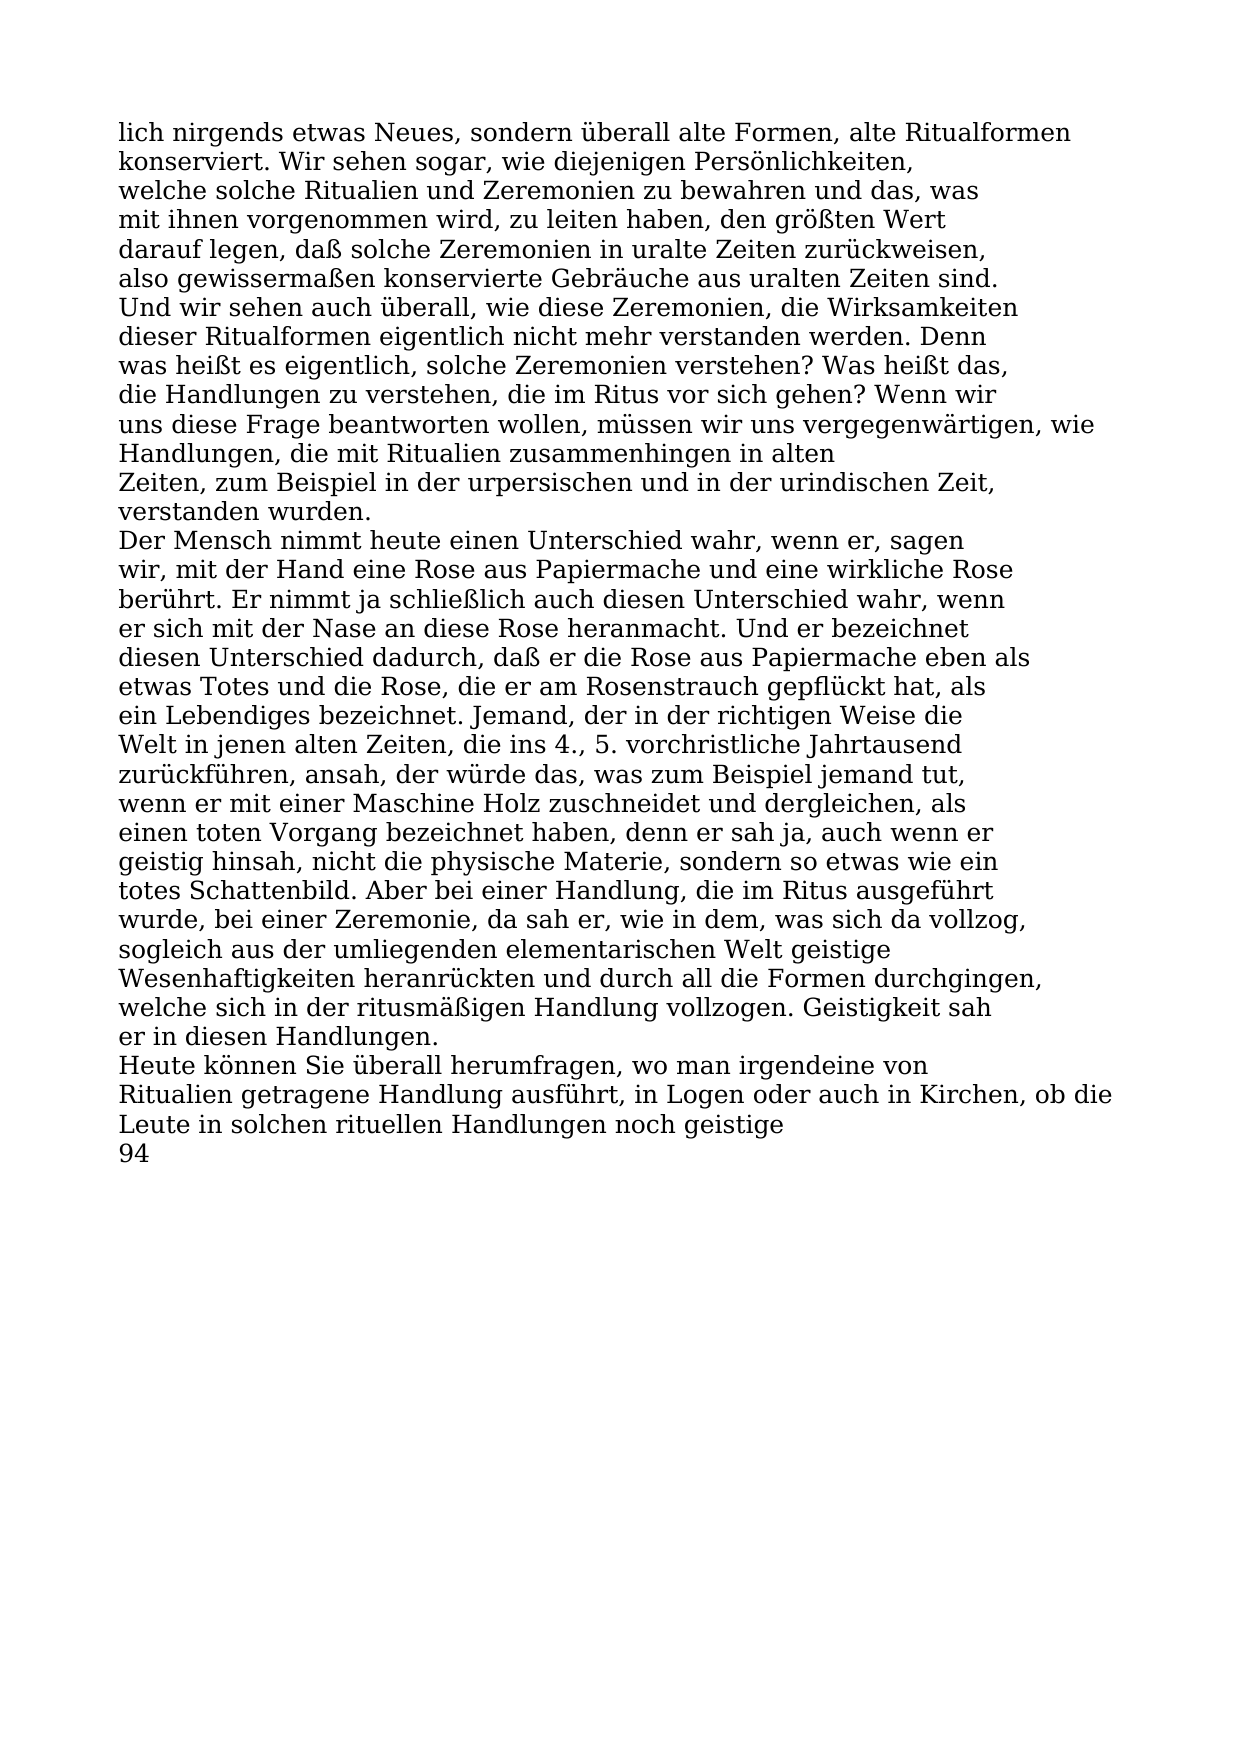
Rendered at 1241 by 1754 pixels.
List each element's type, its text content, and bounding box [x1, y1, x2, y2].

text er sich mit der Nase an diese Rose heranmacht. Und er bezeichnet [118, 614, 1122, 643]
text welche solche Ritualien und Zeremonien zu bewahren und das, was [118, 176, 1122, 206]
text wenn er mit einer Maschine Holz zuschneidet und dergleichen, als [118, 789, 1122, 818]
text er in diesen Handlungen. [118, 1022, 1122, 1051]
text wurde, bei einer Zeremonie, da sah er, wie in dem, was sich da vollzog, [118, 906, 1122, 935]
text mit ihnen vorgenommen wird, zu leiten haben, den größten Wert [118, 206, 1122, 235]
text dieser Ritualformen eigentlich nicht mehr verstanden werden. Denn [118, 322, 1122, 351]
text darauf legen, daß solche Zeremonien in uralte Zeiten zurückweisen, [118, 235, 1122, 264]
text Zeiten, zum Beispiel in der urpersischen und in der urindischen Zeit, [118, 468, 1122, 497]
text Und wir sehen auch überall, wie diese Zeremonien, die Wirksamkeiten [118, 293, 1122, 322]
text sogleich aus der umliegenden elementarischen Welt geistige Wesenhaftigkeiten heranrückten und durch all die Formen durchgingen, [118, 935, 1122, 993]
text was heißt es eigentlich, solche Zeremonien verstehen? Was heißt das, [118, 351, 1122, 381]
text etwas Totes und die Rose, die er am Rosenstrauch gepflückt hat, als [118, 672, 1122, 701]
text Der Mensch nimmt heute einen Unterschied wahr, wenn er, sagen [118, 526, 1122, 556]
text geistig hinsah, nicht die physische Materie, sondern so etwas wie ein [118, 847, 1122, 876]
text die Handlungen zu verstehen, die im Ritus vor sich gehen? Wenn wir [118, 381, 1122, 410]
text berührt. Er nimmt ja schließlich auch diesen Unterschied wahr, wenn [118, 585, 1122, 614]
text uns diese Frage beantworten wollen, müssen wir uns vergegenwärtigen, wie Handlungen, die mit Ritualien zusammenhingen in alten [118, 410, 1122, 468]
text diesen Unterschied dadurch, daß er die Rose aus Papiermache eben als [118, 643, 1122, 672]
text Heute können Sie überall herumfragen, wo man irgendeine von [118, 1051, 1122, 1081]
text wir, mit der Hand eine Rose aus Papiermache und eine wirkliche Rose [118, 556, 1122, 585]
text ein Lebendiges bezeichnet. Jemand, der in der richtigen Weise die [118, 701, 1122, 731]
text lich nirgends etwas Neues, sondern überall alte Formen, alte Ritualformen konserviert. Wir sehen sogar, wie diejenigen Persönlichkeiten, [118, 118, 1122, 176]
text verstanden wurden. [118, 497, 1122, 526]
text einen toten Vorgang bezeichnet haben, denn er sah ja, auch wenn er [118, 818, 1122, 847]
text zurückführen, ansah, der würde das, was zum Beispiel jemand tut, [118, 760, 1122, 789]
text also gewissermaßen konservierte Gebräuche aus uralten Zeiten sind. [118, 264, 1122, 293]
text 94 [118, 1139, 1122, 1168]
text totes Schattenbild. Aber bei einer Handlung, die im Ritus ausgeführt [118, 876, 1122, 906]
text Ritualien getragene Handlung ausführt, in Logen oder auch in Kirchen, ob die Leute in solchen rituellen Handlungen noch geistige [118, 1081, 1122, 1139]
text welche sich in der ritusmäßigen Handlung vollzogen. Geistigkeit sah [118, 993, 1122, 1022]
text Welt in jenen alten Zeiten, die ins 4., 5. vorchristliche Jahrtausend [118, 731, 1122, 760]
